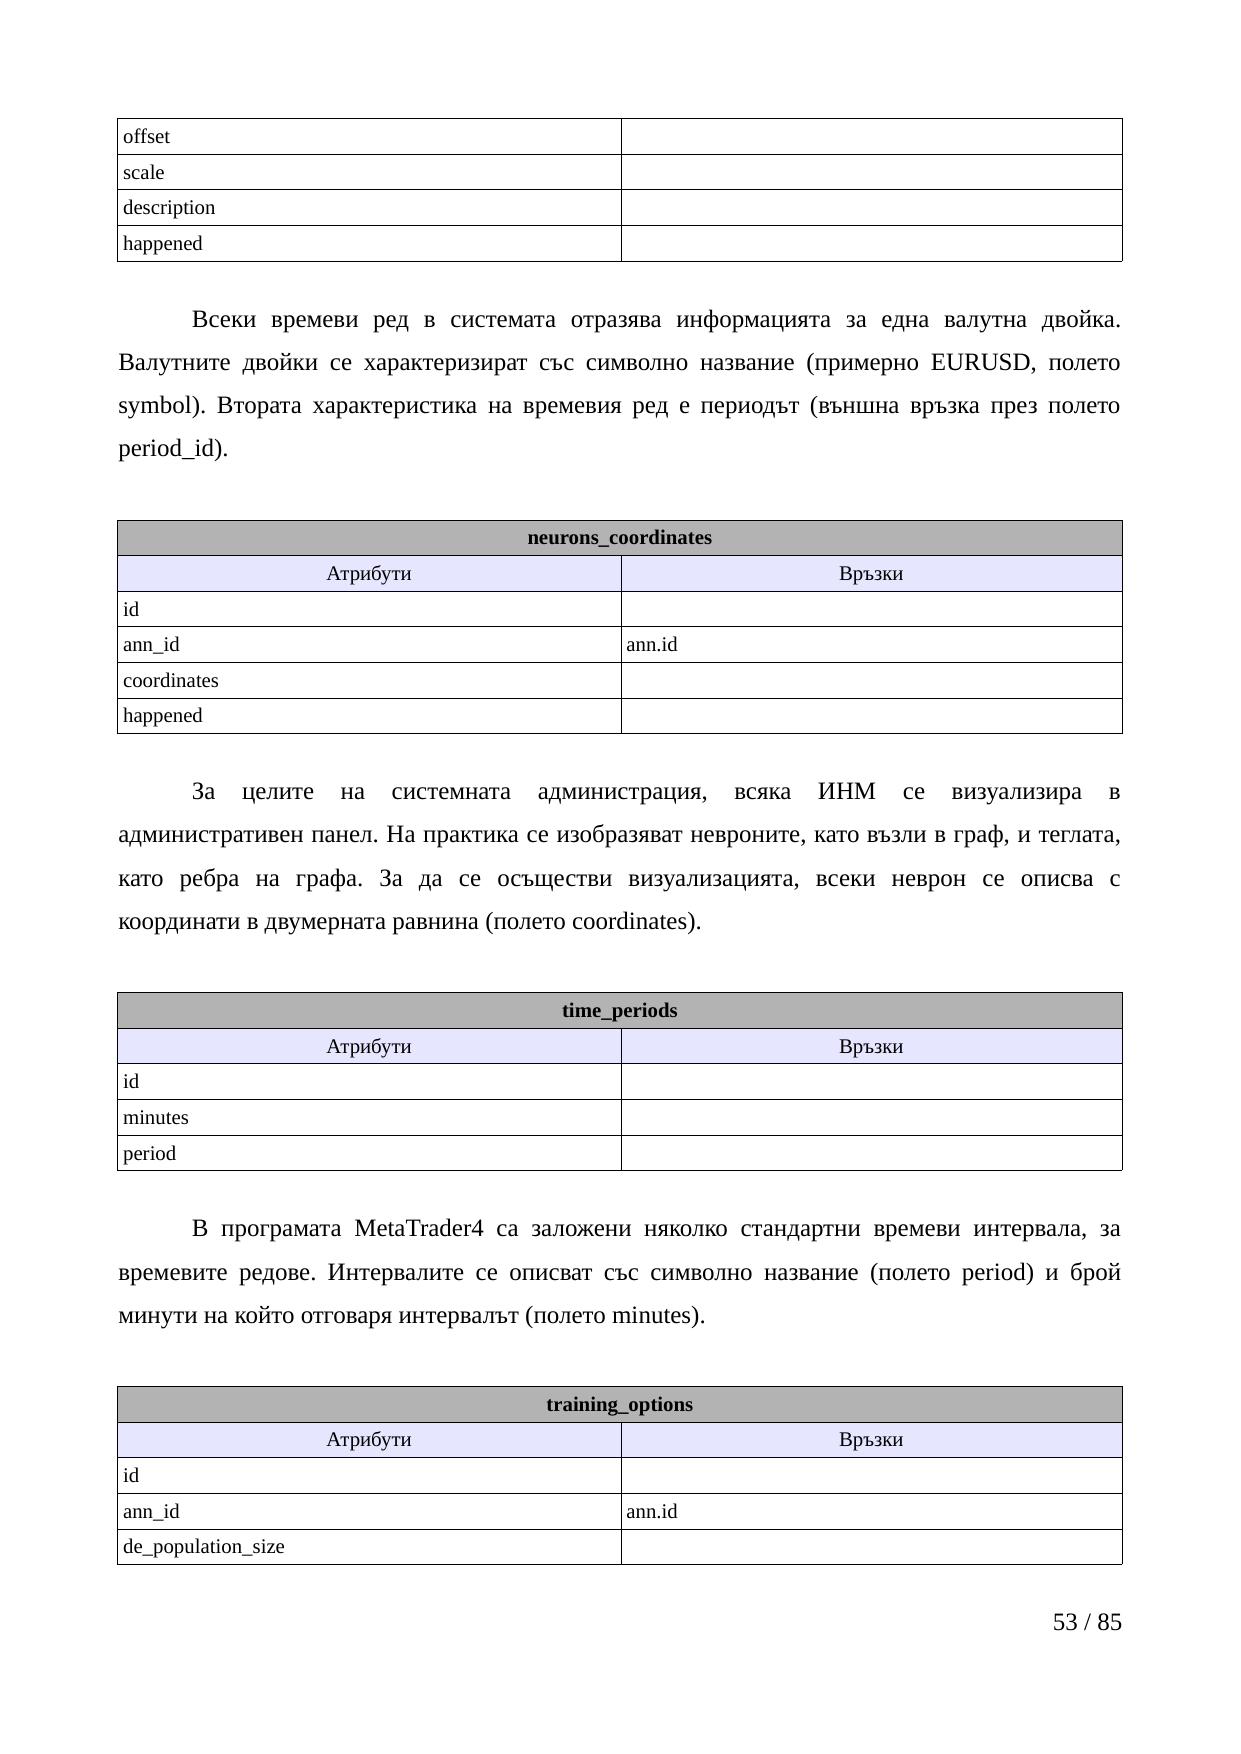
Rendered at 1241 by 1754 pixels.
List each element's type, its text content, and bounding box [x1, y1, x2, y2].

table_cell happened [118, 226, 621, 261]
table_cell [622, 663, 1122, 698]
table_header neurons_coordinates [118, 521, 1122, 555]
table_cell [622, 592, 1122, 626]
table_cell ann.id [622, 1494, 1122, 1528]
text За целите на системната администрация, всяка ИНМ се визуализира в административен панел. На практика се изобразяват невроните, като възли в граф, и теглата, като ребра на графа. За да се осъществи визуализацията, всеки неврон се описва с координати в двумерната равнина (полето coordinates). [118, 776, 1122, 934]
table_cell ann_id [118, 627, 621, 662]
table_header training_options [118, 1387, 1122, 1422]
table_cell Атрибути [118, 1029, 621, 1063]
table_cell Атрибути [118, 1423, 621, 1457]
table_cell Връзки [622, 556, 1122, 591]
table_cell ann_id [118, 1494, 621, 1528]
table_cell [622, 1136, 1122, 1170]
table_cell scale [118, 155, 621, 189]
table_header time_periods [118, 993, 1122, 1028]
table_cell coordinates [118, 663, 621, 698]
table_cell offset [118, 119, 621, 154]
table_cell [622, 1064, 1122, 1099]
table_cell [622, 155, 1122, 189]
table_cell de_population_size [118, 1530, 621, 1564]
table_cell Връзки [622, 1423, 1122, 1457]
table_cell Атрибути [118, 556, 621, 591]
table_cell id [118, 1458, 621, 1493]
table_cell [622, 190, 1122, 225]
table_cell period [118, 1136, 621, 1170]
text В програмата MetaTrader4 са заложени няколко стандартни времеви интервала, за времевите редове. Интервалите се описват със символно название (полето period) и брой минути на който отговаря интервалът (полето minutes). [118, 1213, 1122, 1328]
table_cell happened [118, 699, 621, 733]
text Всеки времеви ред в системата отразява информацията за една валутна двойка. Валутните двойки се характеризират със символно название (примерно EURUSD, полето symbol). Втората характеристика на времевия ред е периодът (външна връзка през полето period_id). [118, 304, 1122, 462]
table_cell id [118, 1064, 621, 1099]
table_cell minutes [118, 1100, 621, 1134]
table_cell [622, 1530, 1122, 1564]
table_cell description [118, 190, 621, 225]
table_cell ann.id [622, 627, 1122, 662]
table_cell [622, 119, 1122, 154]
table_cell Връзки [622, 1029, 1122, 1063]
table_cell [622, 1100, 1122, 1134]
table_cell [622, 1458, 1122, 1493]
table_cell id [118, 592, 621, 626]
table_cell [622, 226, 1122, 261]
table_cell [622, 699, 1122, 733]
